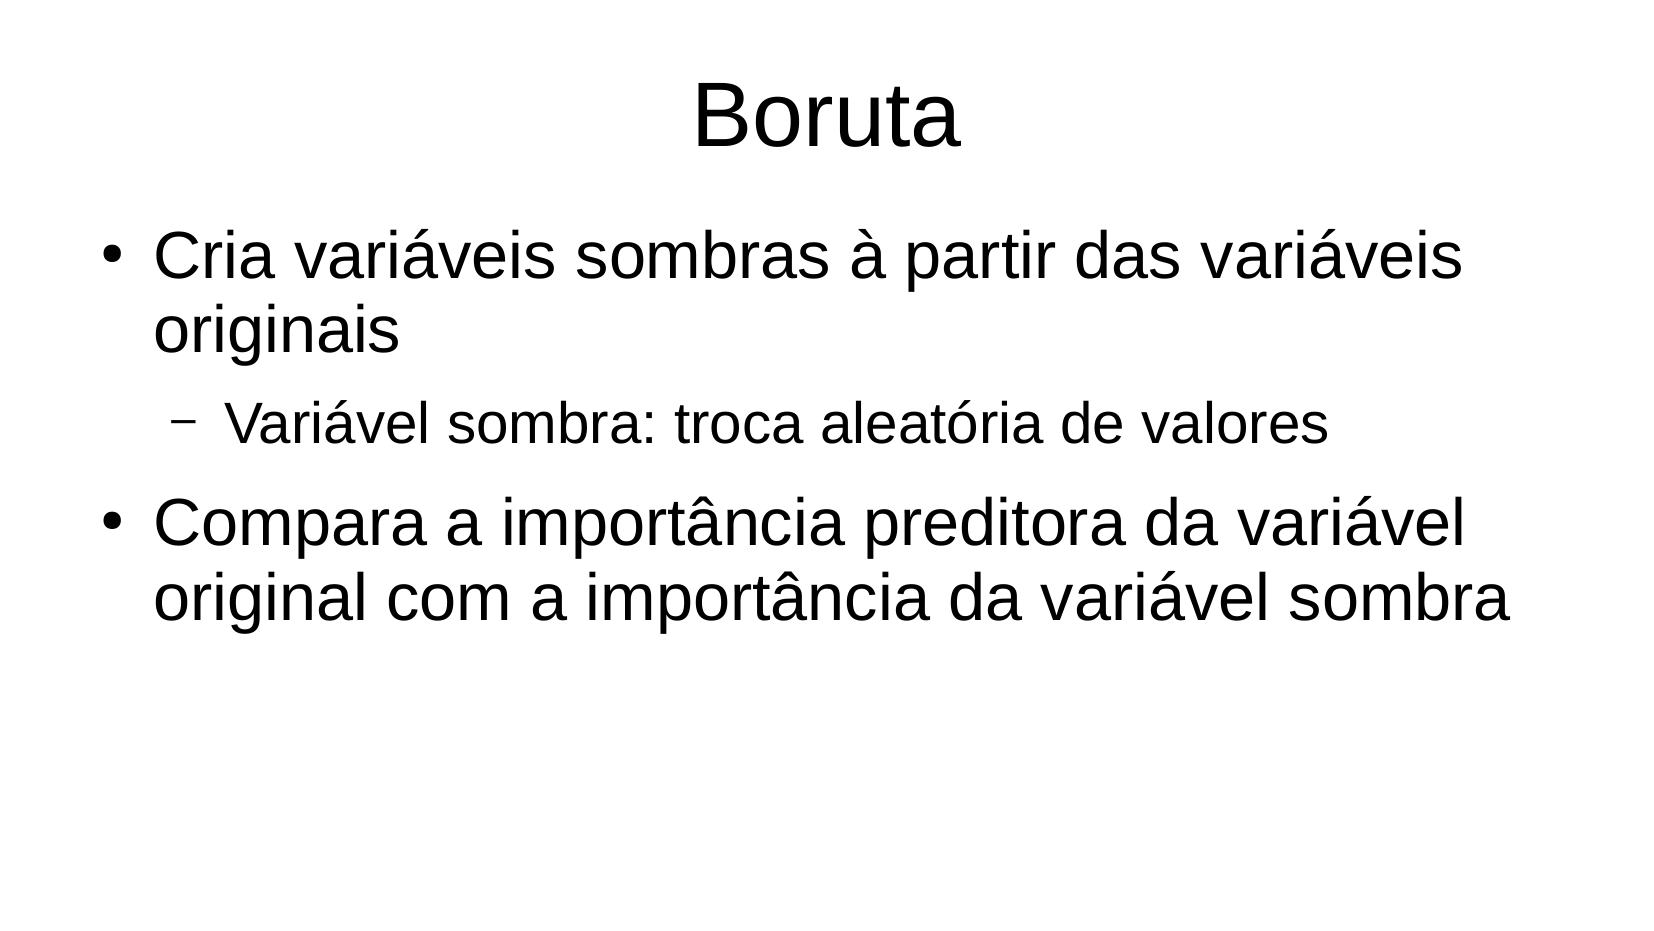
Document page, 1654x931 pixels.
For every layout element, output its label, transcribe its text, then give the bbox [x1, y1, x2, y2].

list Cria variáveis sombras à partir das variáveis originais Variável sombra: troca aleatória de valores Compara a importância preditora da variável original com a importância da variável sombra [82, 217, 1571, 758]
title Boruta [82, 37, 1571, 193]
